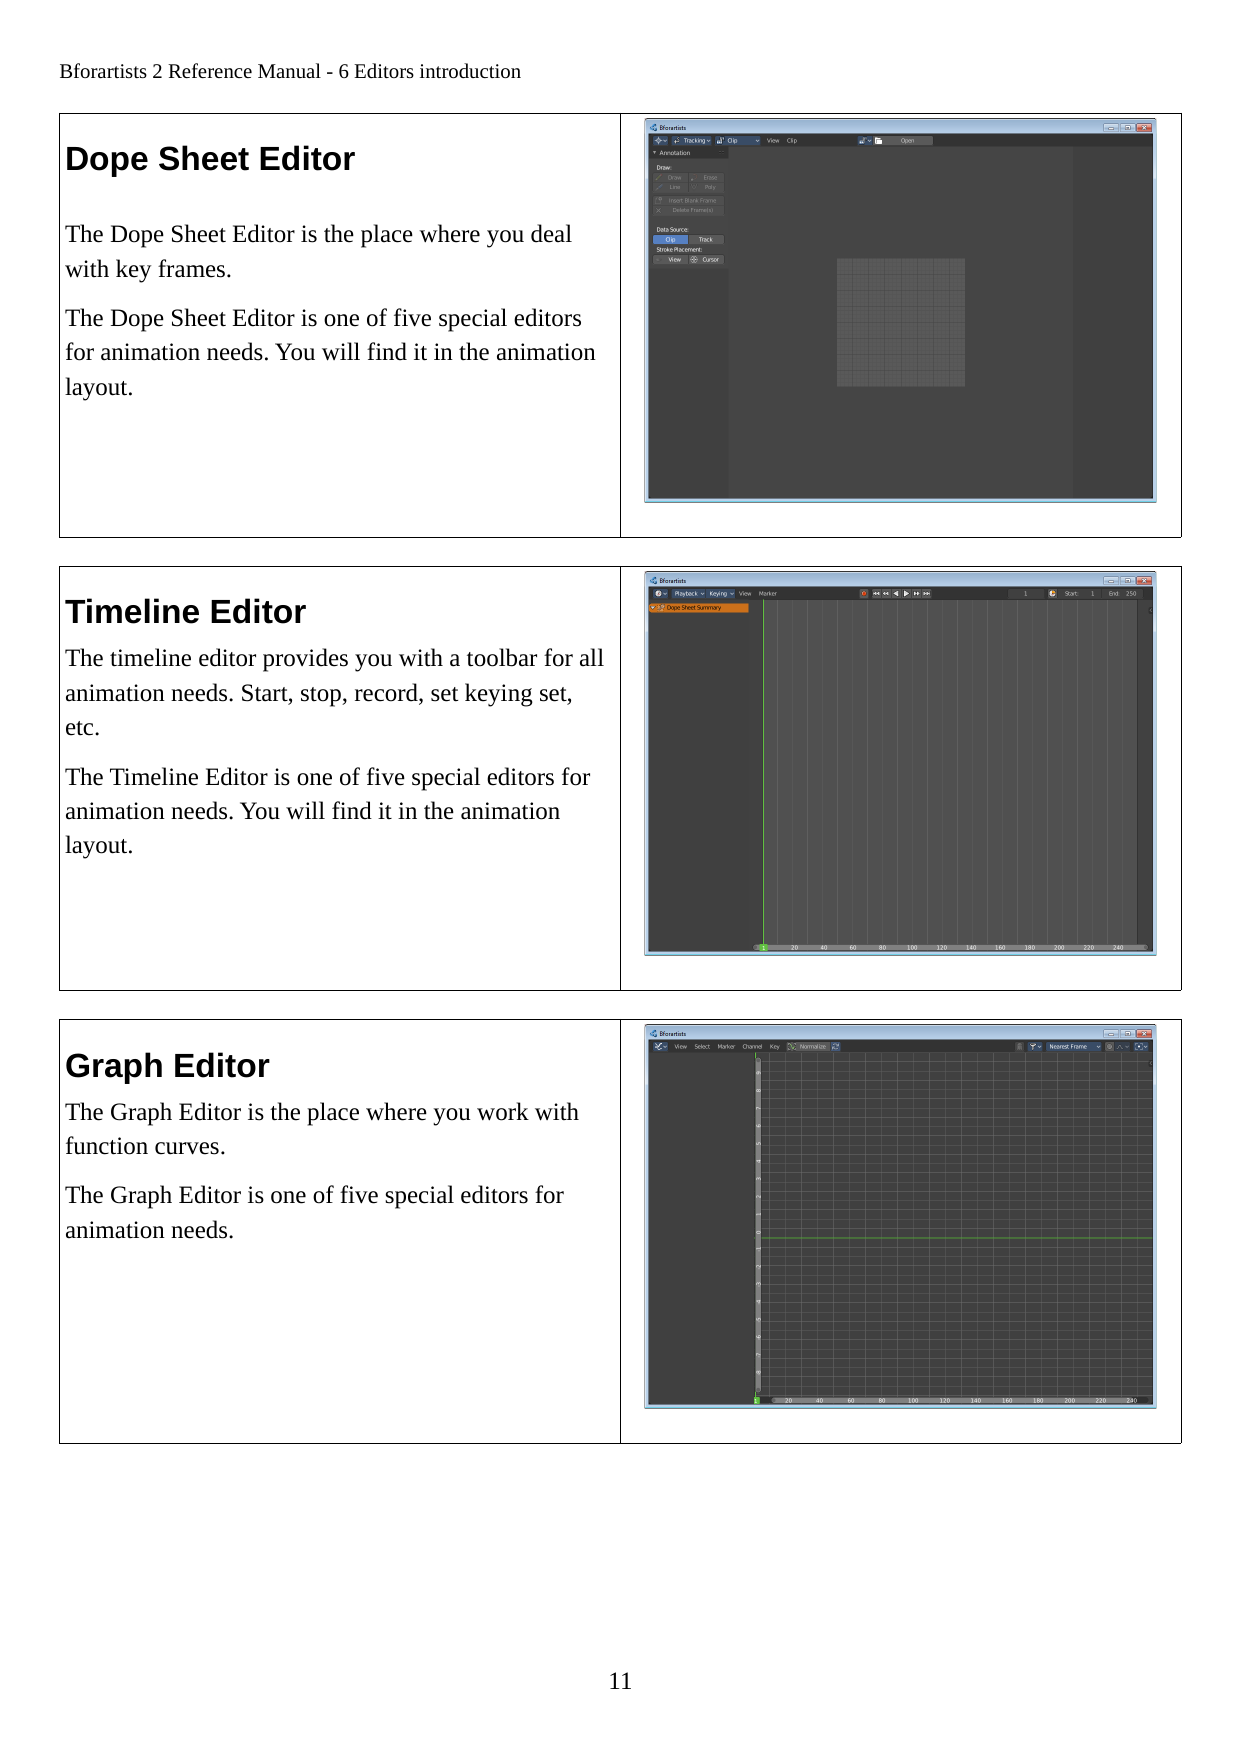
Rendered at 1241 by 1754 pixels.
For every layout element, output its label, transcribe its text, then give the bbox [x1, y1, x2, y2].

table_header [621, 1020, 1181, 1443]
table_header [621, 567, 1181, 990]
picture [644, 118, 1157, 503]
picture [644, 571, 1157, 956]
table_header Graph Editor The Graph Editor is the place where you work with function curves. The Graph Editor is one of five special editors for animation needs. [60, 1020, 620, 1443]
table_header Dope Sheet Editor The Dope Sheet Editor is the place where you deal with key frames. The Dope Sheet Editor is one of five special editors for animation needs. You will find it in the animation layout. [60, 114, 620, 537]
table_header [621, 114, 1181, 537]
picture [644, 1024, 1157, 1409]
table_header Timeline Editor The timeline editor provides you with a toolbar for all animation needs. Start, stop, record, set keying set, etc. The Timeline Editor is one of five special editors for animation needs. You will find it in the animation layout. [60, 567, 620, 990]
